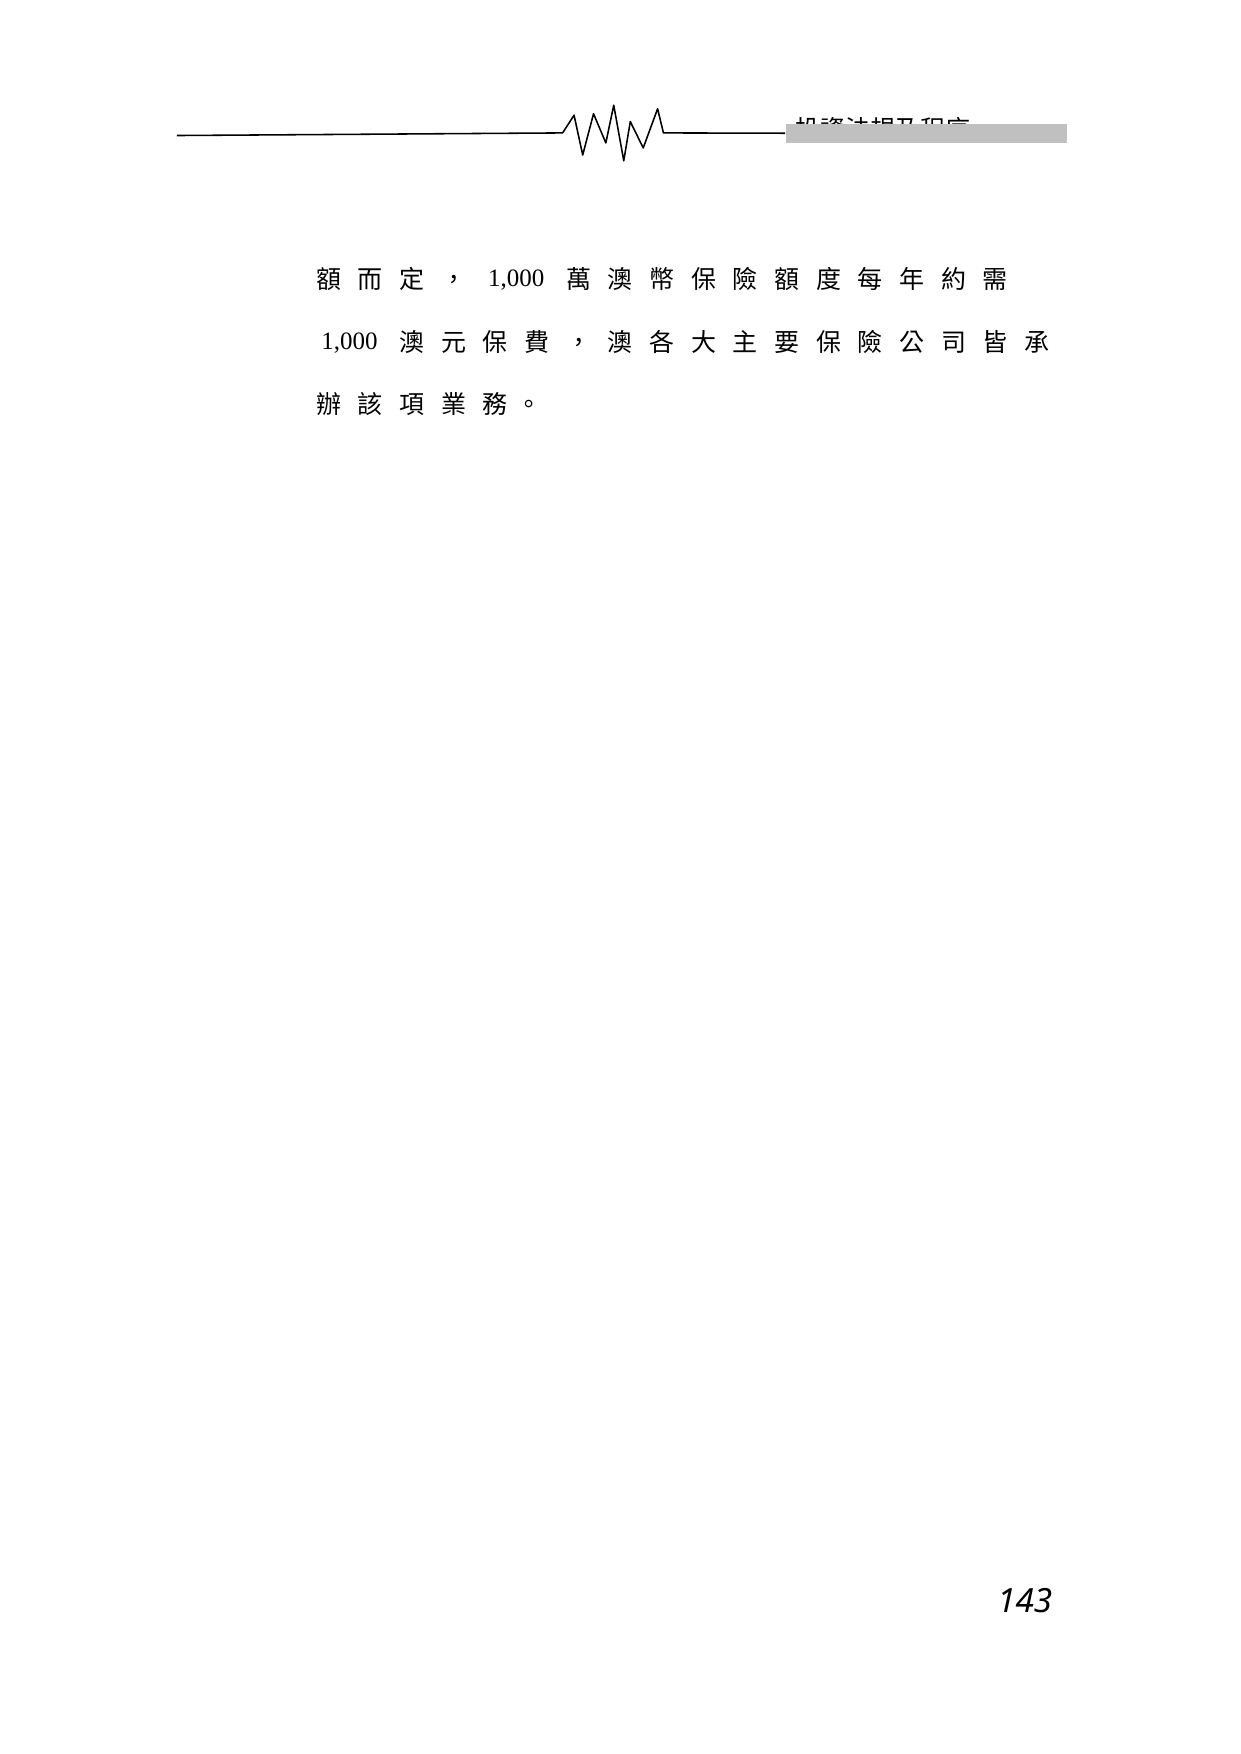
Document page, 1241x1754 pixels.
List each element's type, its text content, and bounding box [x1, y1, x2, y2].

text 額而定，1,000萬澳幣保險額度每年約需1,000澳元保費，澳各大主要保險公司皆承辦該項業務。 [281, 236, 1058, 424]
